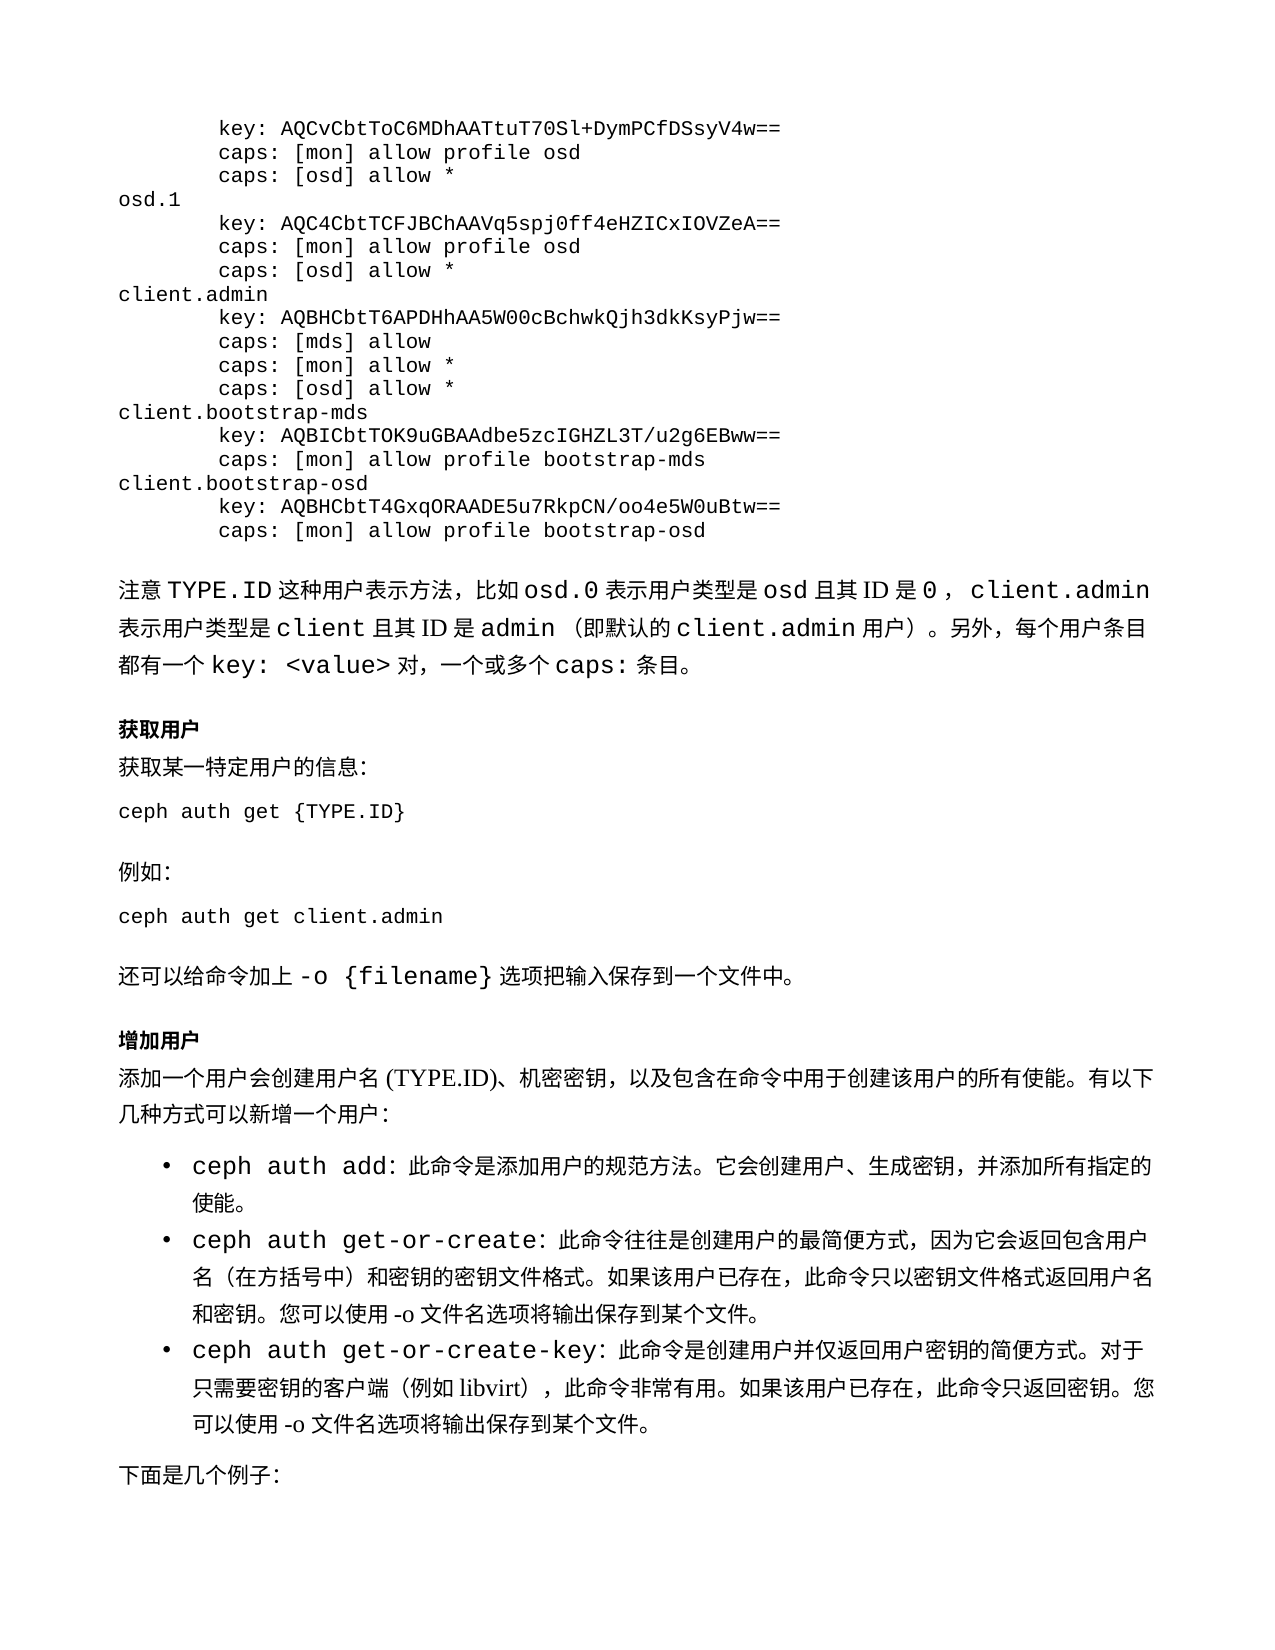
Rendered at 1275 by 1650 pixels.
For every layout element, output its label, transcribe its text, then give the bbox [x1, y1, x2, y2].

text 还可以给命令加上 -o {filename} 选项把输入保存到一个文件中。 [118, 959, 1157, 992]
text caps: [mon] allow profile bootstrap-osd [118, 520, 1157, 544]
text 添加一个用户会创建用户名 (TYPE.ID)、机密密钥，以及包含在命令中用于创建该用户的所有使能。有以下几种方式可以新增一个用户： [118, 1061, 1157, 1129]
list ceph auth get-or-create：此命令往往是创建用户的最简便方式，因为它会返回包含用户名（在方括号中）和密钥的密钥文件格式。如果该用户已存在，此命令只以密钥文件格式返回用户名和密钥。您可以使用 -o 文件名选项将输出保存到某个文件。 [162, 1223, 1157, 1328]
text caps: [mds] allow [118, 331, 1157, 354]
text caps: [osd] allow * [118, 378, 1157, 402]
list ceph auth get-or-create-key：此命令是创建用户并仅返回用户密钥的简便方式。对于只需要密钥的客户端（例如 libvirt），此命令非常有用。如果该用户已存在，此命令只返回密钥。您可以使用 -o 文件名选项将输出保存到某个文件。 [162, 1333, 1157, 1438]
text key: AQBHCbtT6APDHhAA5W00cBchwkQjh3dkKsyPjw== [118, 307, 1157, 331]
text 例如： [118, 855, 1157, 886]
text caps: [mon] allow * [118, 354, 1157, 378]
subtitle 获取用户 [118, 714, 1157, 744]
text 下面是几个例子： [118, 1458, 1157, 1490]
text caps: [mon] allow profile osd [118, 236, 1157, 260]
text caps: [mon] allow profile bootstrap-mds [118, 449, 1157, 473]
text osd.1 [118, 189, 1157, 213]
text caps: [osd] allow * [118, 260, 1157, 284]
subtitle 增加用户 [118, 1024, 1157, 1055]
text ceph auth get {TYPE.ID} [118, 802, 1157, 825]
text 获取某一特定用户的信息： [118, 750, 1157, 782]
text key: AQCvCbtToC6MDhAATtuT70Sl+DymPCfDSsyV4w== [118, 118, 1157, 142]
text ceph auth get client.admin [118, 906, 1157, 930]
text caps: [mon] allow profile osd [118, 142, 1157, 165]
text key: AQC4CbtTCFJBChAAVq5spj0ff4eHZICxIOVZeA== [118, 213, 1157, 236]
text caps: [osd] allow * [118, 165, 1157, 189]
text key: AQBICbtTOK9uGBAAdbe5zcIGHZL3T/u2g6EBww== [118, 426, 1157, 449]
text client.admin [118, 284, 1157, 307]
list ceph auth add：此命令是添加用户的规范方法。它会创建用户、生成密钥，并添加所有指定的使能。 [162, 1149, 1157, 1218]
text key: AQBHCbtT4GxqORAADE5u7RkpCN/oo4e5W0uBtw== [118, 496, 1157, 520]
text 注意 TYPE.ID 这种用户表示方法，比如 osd.0 表示用户类型是 osd 且其 ID 是 0 ， client.admin 表示用户类型是 client 且其 ID 是 admin （即默认的 client.admin 用户）。另外，每个用户条目都有一个 key: <value> 对，一个或多个 caps: 条目。 [118, 573, 1157, 681]
text client.bootstrap-mds [118, 402, 1157, 426]
text client.bootstrap-osd [118, 473, 1157, 496]
